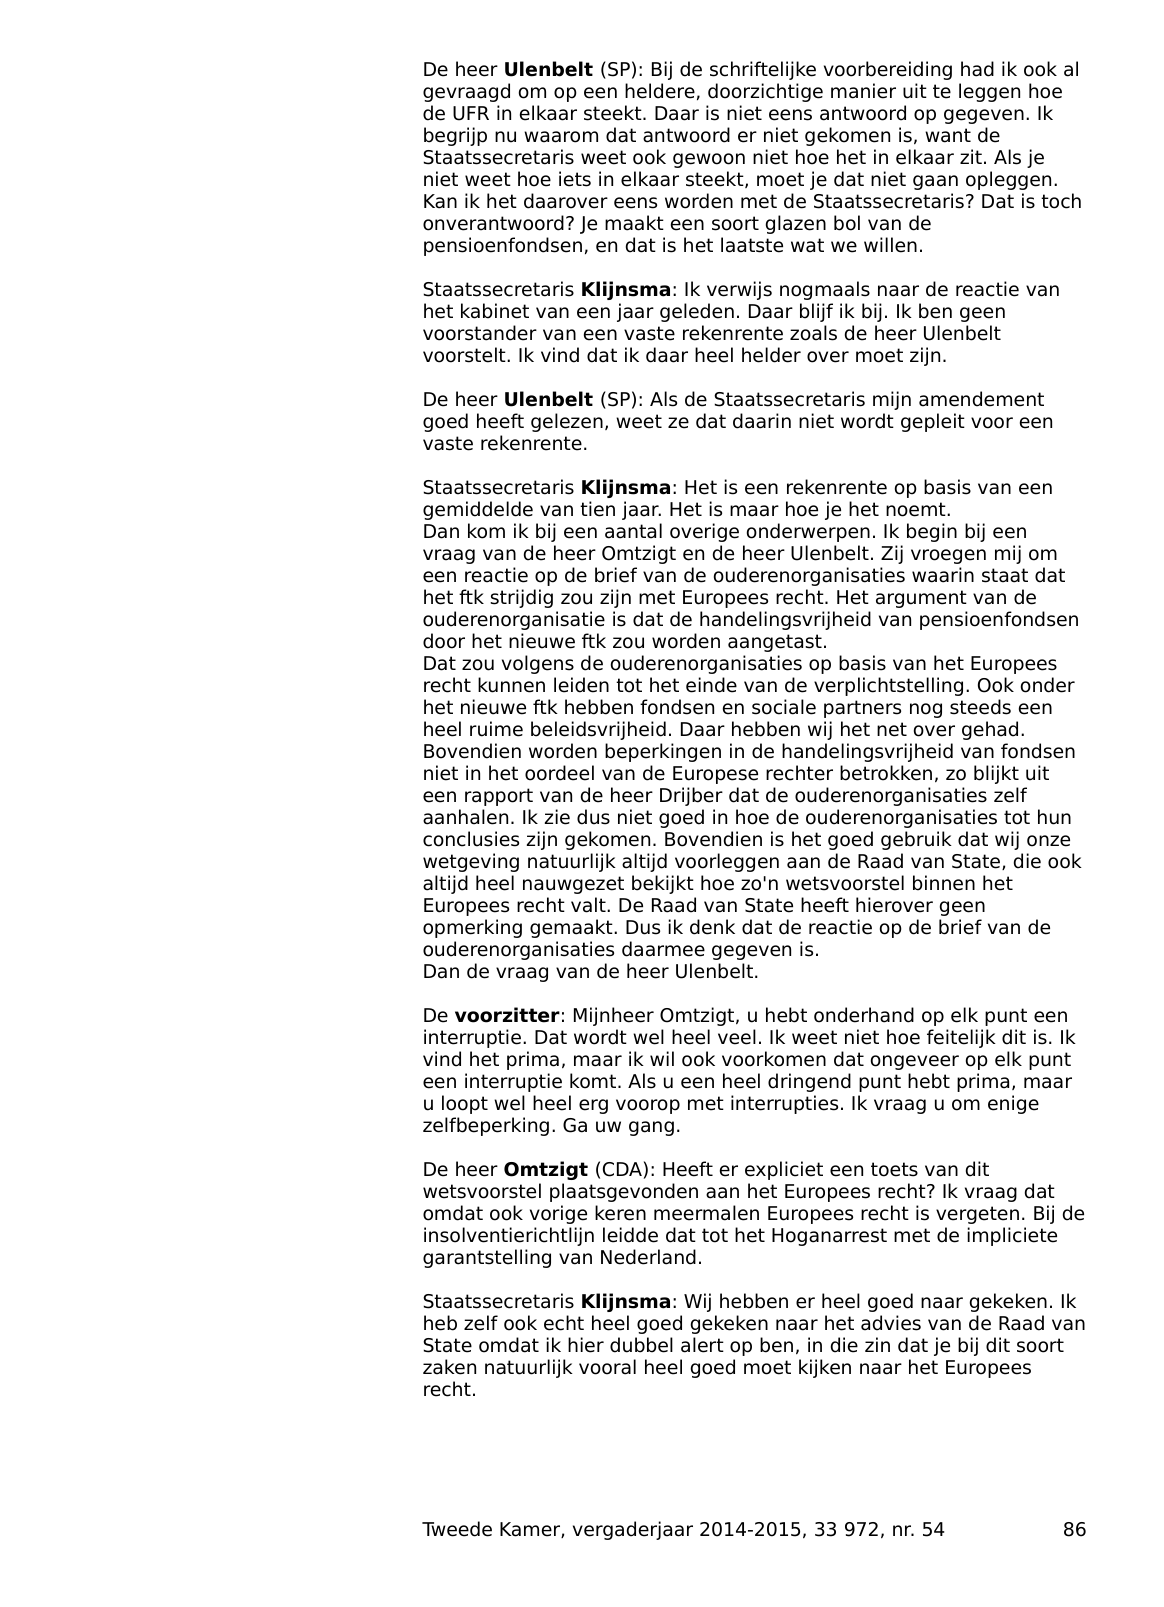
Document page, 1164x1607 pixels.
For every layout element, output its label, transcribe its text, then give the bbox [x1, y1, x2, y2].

text Dan kom ik bij een aantal overige onderwerpen. Ik begin bij een vraag van de heer Omtzigt en de heer Ulenbelt. Zij vroegen mij om een reactie op de brief van de ouderenorganisaties waarin staat dat het ftk strijdig zou zijn met Europees recht. Het argument van de ouderenorganisatie is dat de handelingsvrijheid van pensioenfondsen door het nieuwe ftk zou worden aangetast. [422, 521, 1087, 653]
text De heer Ulenbelt (SP): Als de Staatssecretaris mijn amendement goed heeft gelezen, weet ze dat daarin niet wordt gepleit voor een vaste rekenrente. [422, 389, 1087, 455]
text Staatssecretaris Klijnsma: Wij hebben er heel goed naar gekeken. Ik heb zelf ook echt heel goed gekeken naar het advies van de Raad van State omdat ik hier dubbel alert op ben, in die zin dat je bij dit soort zaken natuurlijk vooral heel goed moet kijken naar het Europees recht. [422, 1291, 1087, 1401]
text De voorzitter: Mijnheer Omtzigt, u hebt onderhand op elk punt een interruptie. Dat wordt wel heel veel. Ik weet niet hoe feitelijk dit is. Ik vind het prima, maar ik wil ook voorkomen dat ongeveer op elk punt een interruptie komt. Als u een heel dringend punt hebt prima, maar u loopt wel heel erg voorop met interrupties. Ik vraag u om enige zelfbeperking. Ga uw gang. [422, 1005, 1087, 1137]
text De heer Ulenbelt (SP): Bij de schriftelijke voorbereiding had ik ook al gevraagd om op een heldere, doorzichtige manier uit te leggen hoe de UFR in elkaar steekt. Daar is niet eens antwoord op gegeven. Ik begrijp nu waarom dat antwoord er niet gekomen is, want de Staatssecretaris weet ook gewoon niet hoe het in elkaar zit. Als je niet weet hoe iets in elkaar steekt, moet je dat niet gaan opleggen. Kan ik het daarover eens worden met de Staatssecretaris? Dat is toch onverantwoord? Je maakt een soort glazen bol van de pensioenfondsen, en dat is het laatste wat we willen. [422, 59, 1087, 257]
text Staatssecretaris Klijnsma: Het is een rekenrente op basis van een gemiddelde van tien jaar. Het is maar hoe je het noemt. [422, 477, 1087, 521]
text De heer Omtzigt (CDA): Heeft er expliciet een toets van dit wetsvoorstel plaatsgevonden aan het Europees recht? Ik vraag dat omdat ook vorige keren meermalen Europees recht is vergeten. Bij de insolventierichtlijn leidde dat tot het Hoganarrest met de impliciete garantstelling van Nederland. [422, 1159, 1087, 1269]
text Dan de vraag van de heer Ulenbelt. [422, 961, 1087, 983]
text Dat zou volgens de ouderenorganisaties op basis van het Europees recht kunnen leiden tot het einde van de verplichtstelling. Ook onder het nieuwe ftk hebben fondsen en sociale partners nog steeds een heel ruime beleidsvrijheid. Daar hebben wij het net over gehad. Bovendien worden beperkingen in de handelingsvrijheid van fondsen niet in het oordeel van de Europese rechter betrokken, zo blijkt uit een rapport van de heer Drijber dat de ouderenorganisaties zelf aanhalen. Ik zie dus niet goed in hoe de ouderenorganisaties tot hun conclusies zijn gekomen. Bovendien is het goed gebruik dat wij onze wetgeving natuurlijk altijd voorleggen aan de Raad van State, die ook altijd heel nauwgezet bekijkt hoe zo'n wetsvoorstel binnen het Europees recht valt. De Raad van State heeft hierover geen opmerking gemaakt. Dus ik denk dat de reactie op de brief van de ouderenorganisaties daarmee gegeven is. [422, 653, 1087, 961]
text Staatssecretaris Klijnsma: Ik verwijs nogmaals naar de reactie van het kabinet van een jaar geleden. Daar blijf ik bij. Ik ben geen voorstander van een vaste rekenrente zoals de heer Ulenbelt voorstelt. Ik vind dat ik daar heel helder over moet zijn. [422, 279, 1087, 367]
